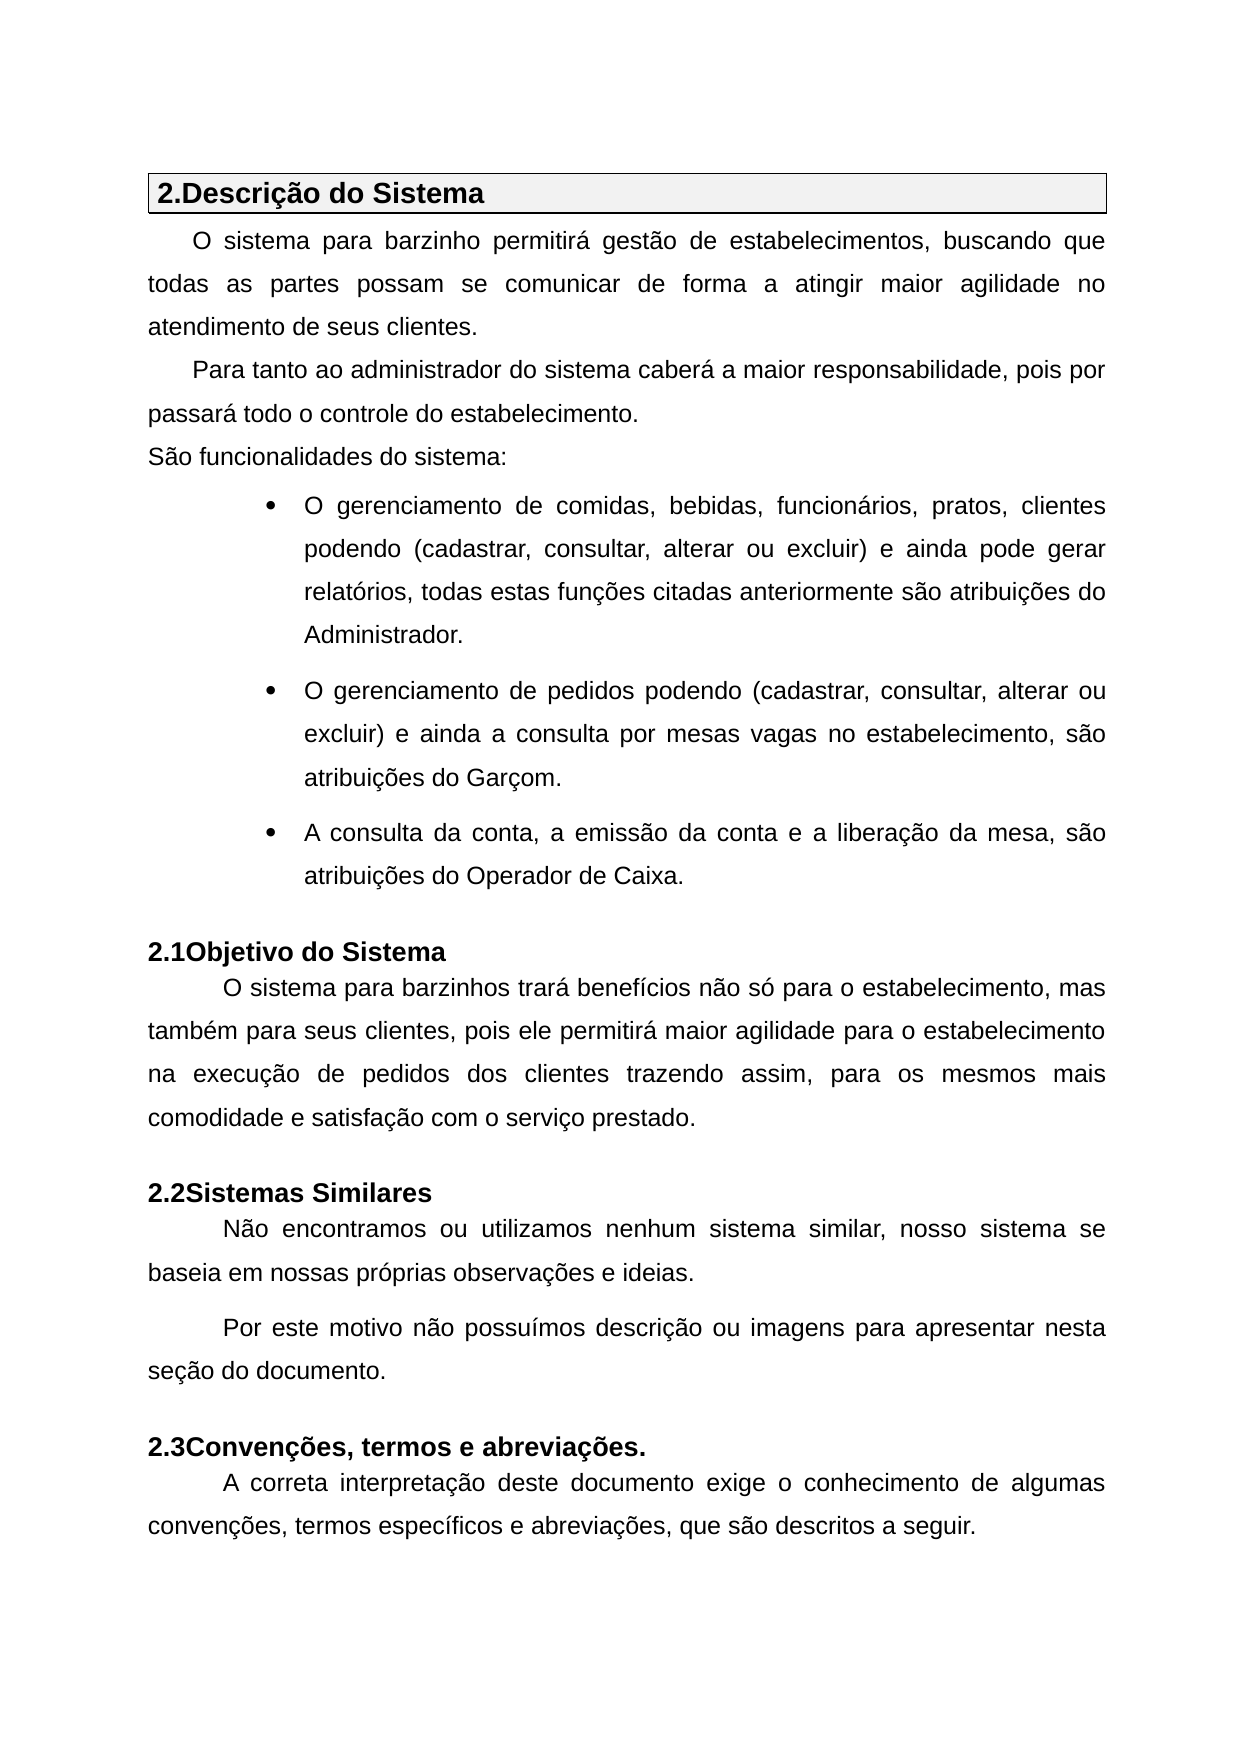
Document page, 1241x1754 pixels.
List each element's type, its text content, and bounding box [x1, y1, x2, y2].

text Por este motivo não possuímos descrição ou imagens para apresentar nesta seção do documento. [148, 1313, 1107, 1385]
list O gerenciamento de comidas, bebidas, funcionários, pratos, clientes podendo (cadastrar, consultar, alterar ou excluir) e ainda pode gerar relatórios, todas estas funções citadas anteriormente são atribuições do Administrador. [266, 491, 1107, 649]
subtitle Convenções, termos e abreviações. [148, 1431, 1107, 1462]
text Para tanto ao administrador do sistema caberá a maior responsabilidade, pois por passará todo o controle do estabelecimento. [148, 355, 1107, 427]
text São funcionalidades do sistema: [148, 442, 1107, 470]
subtitle Objetivo do Sistema [148, 936, 1107, 967]
list A consulta da conta, a emissão da conta e a liberação da mesa, são atribuições do Operador de Caixa. [266, 818, 1107, 890]
text A correta interpretação deste documento exige o conhecimento de algumas convenções, termos específicos e abreviações, que são descritos a seguir. [148, 1468, 1107, 1540]
list O gerenciamento de pedidos podendo (cadastrar, consultar, alterar ou excluir) e ainda a consulta por mesas vagas no estabelecimento, são atribuições do Garçom. [266, 676, 1107, 791]
text O sistema para barzinho permitirá gestão de estabelecimentos, buscando que todas as partes possam se comunicar de forma a atingir maior agilidade no atendimento de seus clientes. [148, 226, 1107, 341]
text Não encontramos ou utilizamos nenhum sistema similar, nosso sistema se baseia em nossas próprias observações e ideias. [148, 1214, 1107, 1286]
text O sistema para barzinhos trará benefícios não só para o estabelecimento, mas também para seus clientes, pois ele permitirá maior agilidade para o estabelecimento na execução de pedidos dos clientes trazendo assim, para os mesmos mais comodidade e satisfação com o serviço prestado. [148, 973, 1107, 1131]
subtitle Sistemas Similares [148, 1177, 1107, 1208]
subtitle Descrição do Sistema [149, 174, 1106, 212]
